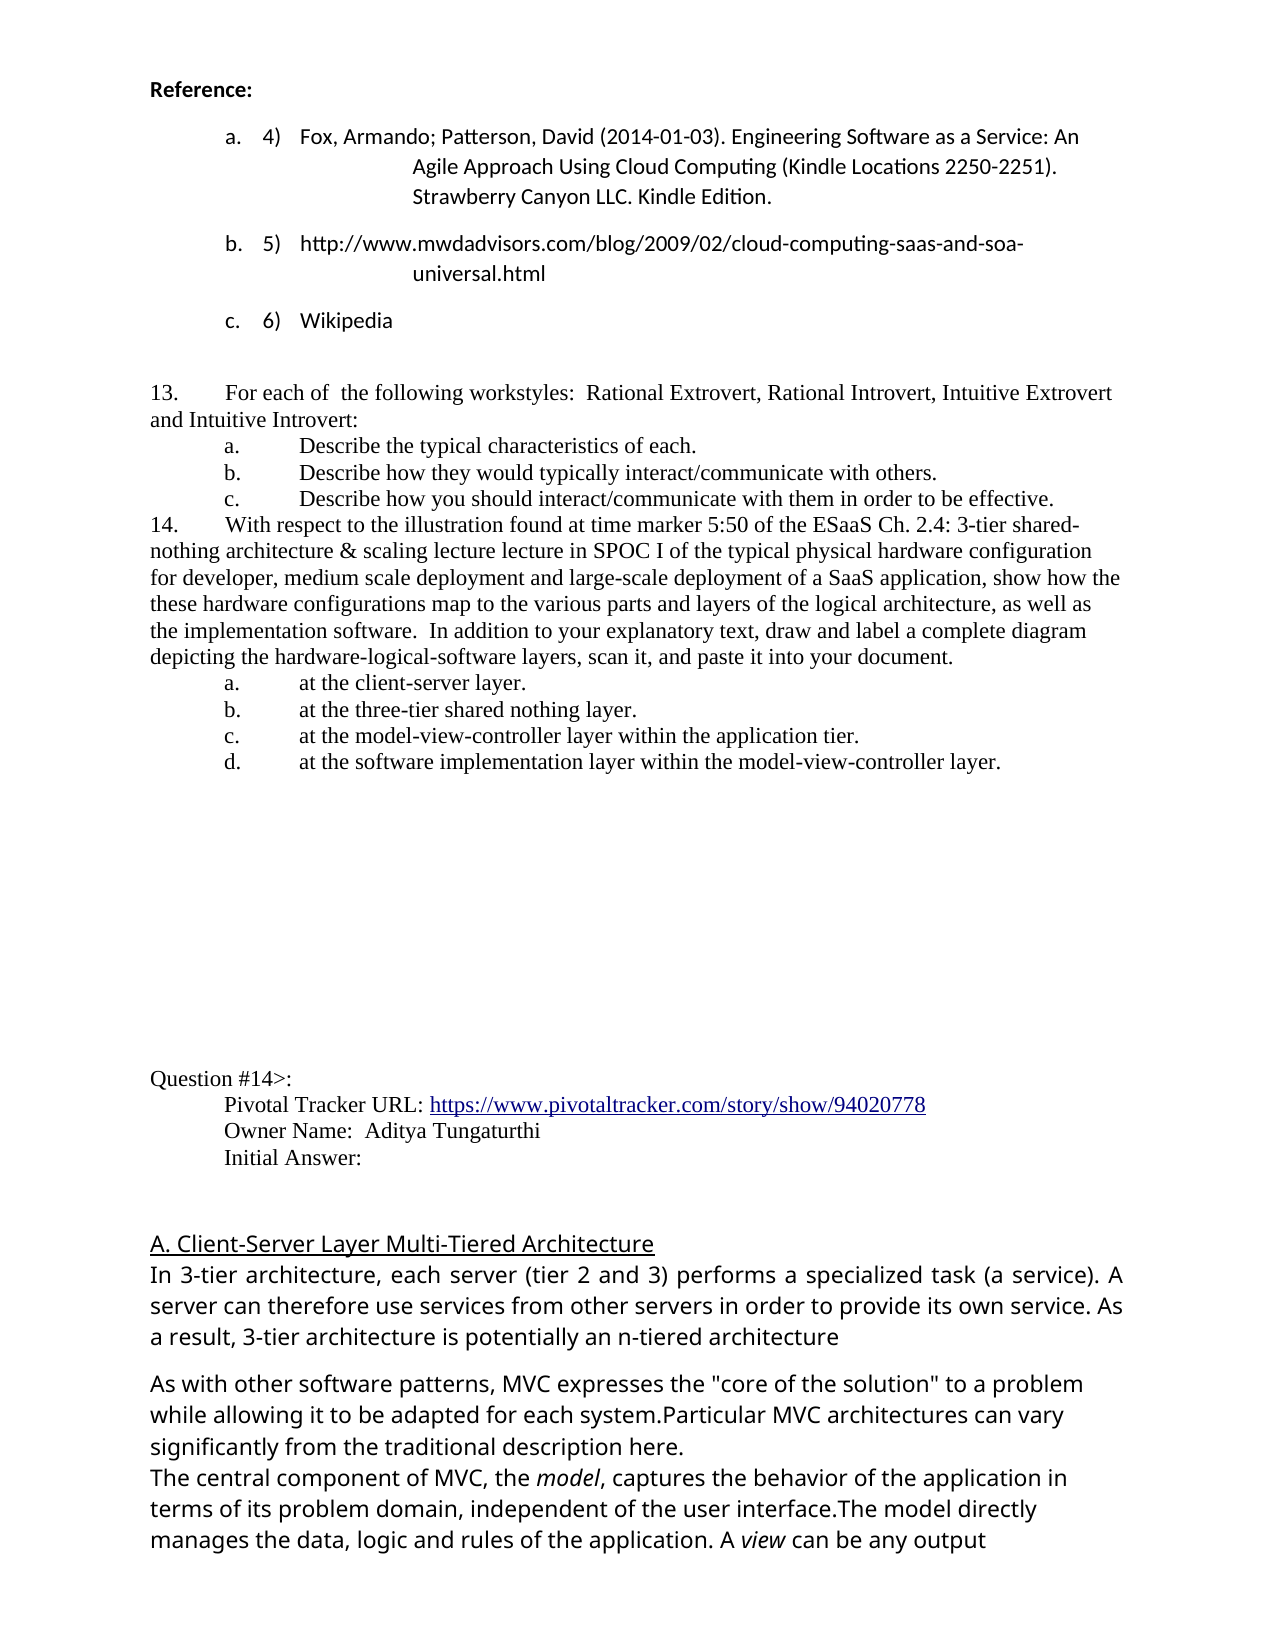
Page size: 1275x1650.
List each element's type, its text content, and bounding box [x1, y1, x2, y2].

text b. Describe how they would typically interact/communicate with others. [224, 458, 1125, 485]
text Reference: [150, 75, 1125, 103]
text As with other software patterns, MVC expresses the "core of the solution" to a problem while allowing it to be adapted for each system.Particular MVC architectures can vary significantly from the traditional description here. [150, 1368, 1125, 1462]
text Pivotal Tracker URL: https://www.pivotaltracker.com/story/show/94020778 [224, 1091, 1125, 1117]
text d. at the software implementation layer within the model-view-controller layer. [224, 748, 1125, 775]
text Owner Name: Aditya Tungaturthi [224, 1117, 1125, 1144]
text a. at the client-server layer. [224, 669, 1125, 696]
list 4) Fox, Armando; Patterson, David (2014-01-03). Engineering Software as a Service: An Agile Approach Using Cloud Computing (Kindle Locations 2250-2251). Strawberry Canyon LLC. Kindle Edition. [225, 122, 1125, 210]
text Question #14>: [150, 1065, 1125, 1091]
text b. at the three-tier shared nothing layer. [224, 696, 1125, 722]
list 6) Wikipedia [225, 306, 1125, 334]
list 5) http://www.mwdadvisors.com/blog/2009/02/cloud-computing-saas-and-soa-universal.html [225, 229, 1125, 287]
text c. Describe how you should interact/communicate with them in order to be effective. [224, 485, 1125, 511]
text a. Describe the typical characteristics of each. [224, 432, 1125, 458]
text 14. With respect to the illustration found at time marker 5:50 of the ESaaS Ch. 2.4: 3-tier shared-nothing architecture & scaling lecture lecture in SPOC I of the typical physical hardware configuration for developer, medium scale deployment and large-scale deployment of a SaaS application, show how the these hardware configurations map to the various parts and layers of the logical architecture, as well as the implementation software. In addition to your explanatory text, draw and label a complete diagram depicting the hardware-logical-software layers, scan it, and paste it into your document. [150, 511, 1125, 669]
subtitle A. Client-Server Layer Multi-Tiered Architecture [150, 1228, 1125, 1259]
text Initial Answer: [224, 1144, 1125, 1170]
text 13. For each of the following workstyles: Rational Extrovert, Rational Introvert, Intuitive Extrovert and Intuitive Introvert: [150, 379, 1125, 432]
text The central component of MVC, the model, captures the behavior of the application in terms of its problem domain, independent of the user interface.The model directly manages the data, logic and rules of the application. A view can be any output [150, 1462, 1125, 1556]
text In 3-tier architecture, each server (tier 2 and 3) performs a specialized task (a service). A server can therefore use services from other servers in order to provide its own service. As a result, 3-tier architecture is potentially an n-tiered architecture [150, 1259, 1125, 1353]
text c. at the model-view-controller layer within the application tier. [224, 722, 1125, 748]
